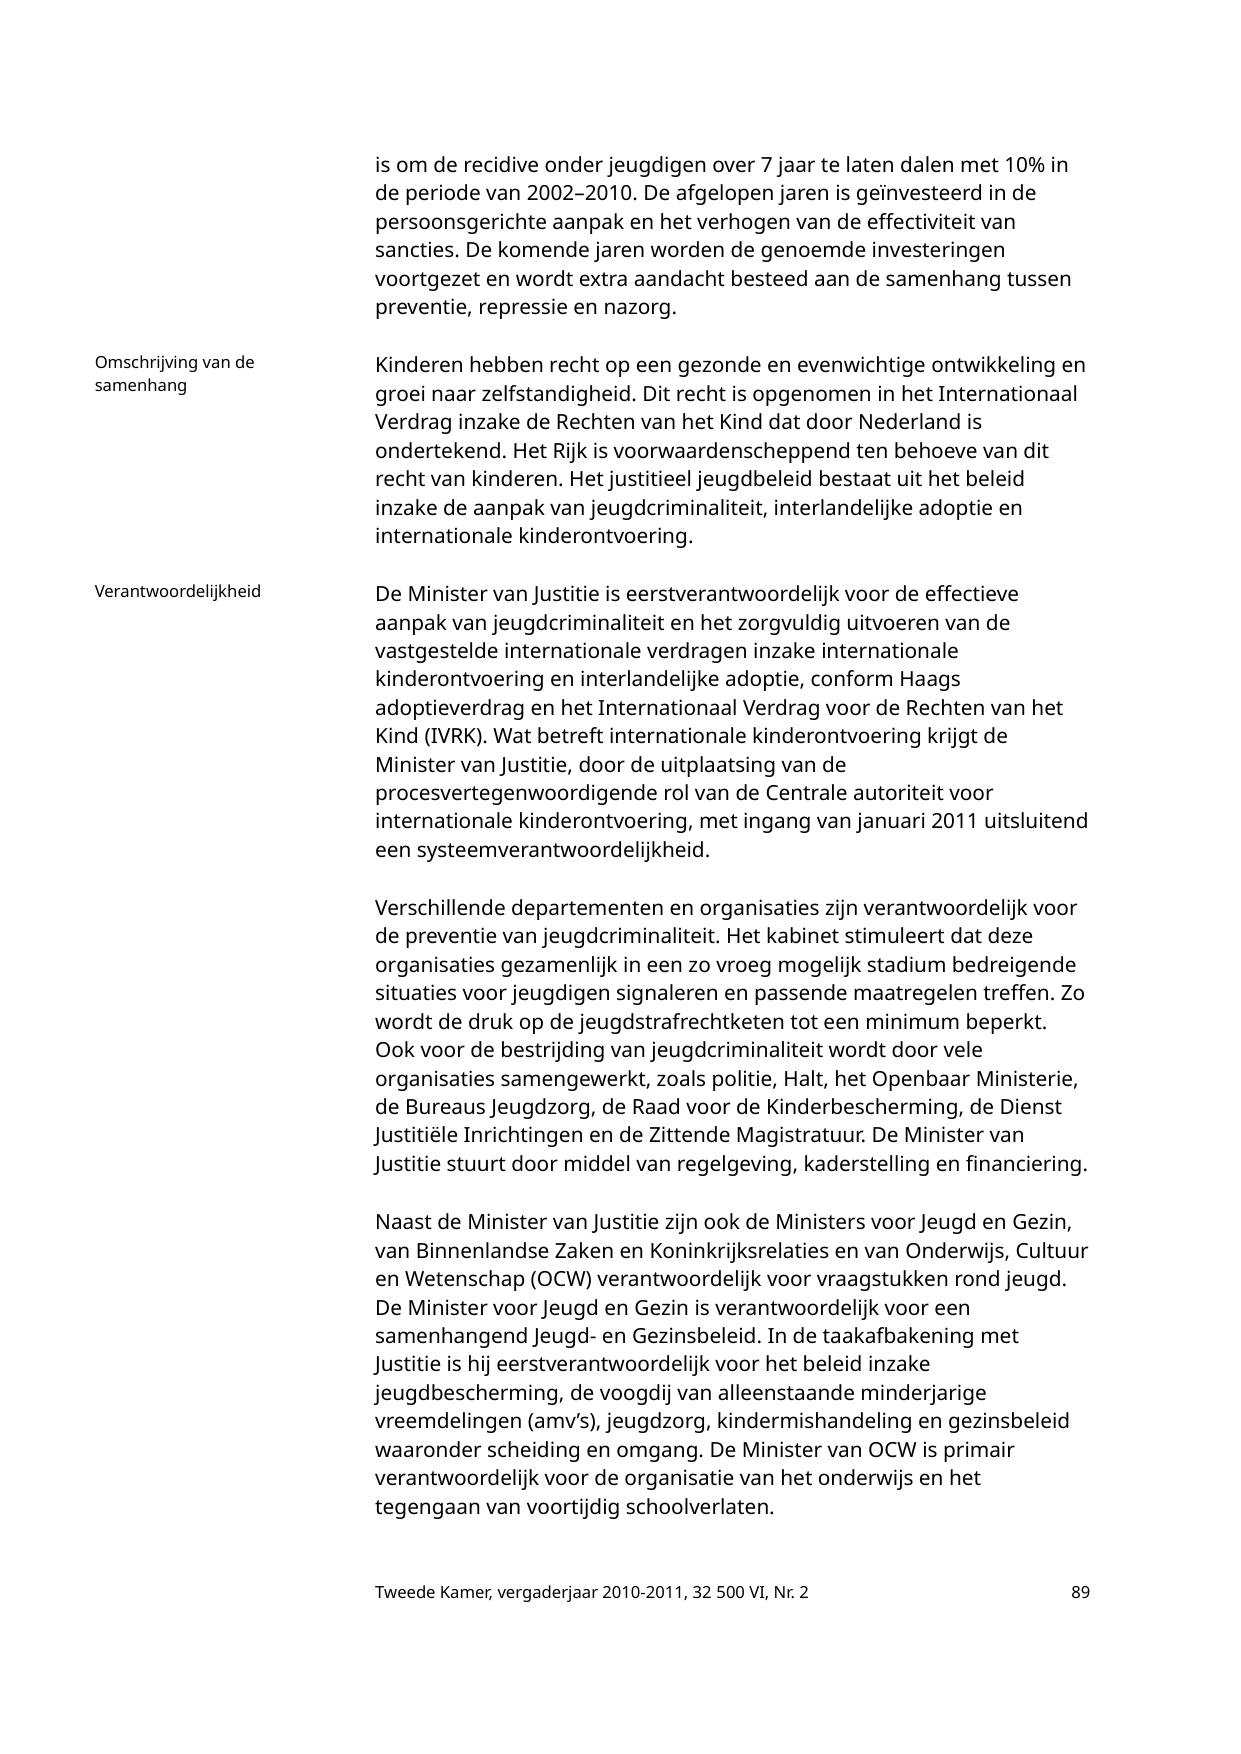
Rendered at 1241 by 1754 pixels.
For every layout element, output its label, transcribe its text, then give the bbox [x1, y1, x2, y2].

text De Minister van Justitie is eerstverantwoordelijk voor de effectieve aanpak van jeugdcriminaliteit en het zorgvuldig uitvoeren van de vastgestelde internationale verdragen inzake internationale kinderontvoering en interlandelijke adoptie, conform Haags adoptieverdrag en het Internationaal Verdrag voor de Rechten van het Kind (IVRK). Wat betreft internationale kinderontvoering krijgt de Minister van Justitie, door de uitplaatsing van de procesvertegenwoordigende rol van de Centrale autoriteit voor internationale kinderontvoering, met ingang van januari 2011 uitsluitend een systeemverantwoordelijkheid. [375, 579, 1090, 863]
text Naast de Minister van Justitie zijn ook de Ministers voor Jeugd en Gezin, van Binnenlandse Zaken en Koninkrijksrelaties en van Onderwijs, Cultuur en Wetenschap (OCW) verantwoordelijk voor vraagstukken rond jeugd. De Minister voor Jeugd en Gezin is verantwoordelijk voor een samenhangend Jeugd- en Gezinsbeleid. In de taakafbakening met Justitie is hij eerstverantwoordelijk voor het beleid inzake jeugdbescherming, de voogdij van alleenstaande minderjarige vreemdelingen (amv’s), jeugdzorg, kindermishandeling en gezinsbeleid waaronder scheiding en omgang. De Minister van OCW is primair verantwoordelijk voor de organisatie van het onderwijs en het tegengaan van voortijdig schoolverlaten. [375, 1207, 1090, 1520]
text Omschrijving van de samenhang [94, 351, 328, 396]
text is om de recidive onder jeugdigen over 7 jaar te laten dalen met 10% in de periode van 2002–2010. De afgelopen jaren is geïnvesteerd in de persoonsgerichte aanpak en het verhogen van de effectiviteit van sancties. De komende jaren worden de genoemde investeringen voortgezet en wordt extra aandacht besteed aan de samenhang tussen preventie, repressie en nazorg. [375, 150, 1090, 321]
text Verantwoordelijkheid [94, 579, 328, 602]
text Kinderen hebben recht op een gezonde en evenwichtige ontwikkeling en groei naar zelfstandigheid. Dit recht is opgenomen in het Internationaal Verdrag inzake de Rechten van het Kind dat door Nederland is ondertekend. Het Rijk is voorwaardenscheppend ten behoeve van dit recht van kinderen. Het justitieel jeugdbeleid bestaat uit het beleid inzake de aanpak van jeugdcriminaliteit, interlandelijke adoptie en internationale kinderontvoering. [375, 351, 1090, 550]
text Verschillende departementen en organisaties zijn verantwoordelijk voor de preventie van jeugdcriminaliteit. Het kabinet stimuleert dat deze organisaties gezamenlijk in een zo vroeg mogelijk stadium bedreigende situaties voor jeugdigen signaleren en passende maatregelen treffen. Zo wordt de druk op de jeugdstrafrechtketen tot een minimum beperkt. Ook voor de bestrijding van jeugdcriminaliteit wordt door vele organisaties samengewerkt, zoals politie, Halt, het Openbaar Ministerie, de Bureaus Jeugdzorg, de Raad voor de Kinderbescherming, de Dienst Justitiële Inrichtingen en de Zittende Magistratuur. De Minister van Justitie stuurt door middel van regelgeving, kaderstelling en financiering. [375, 893, 1090, 1177]
